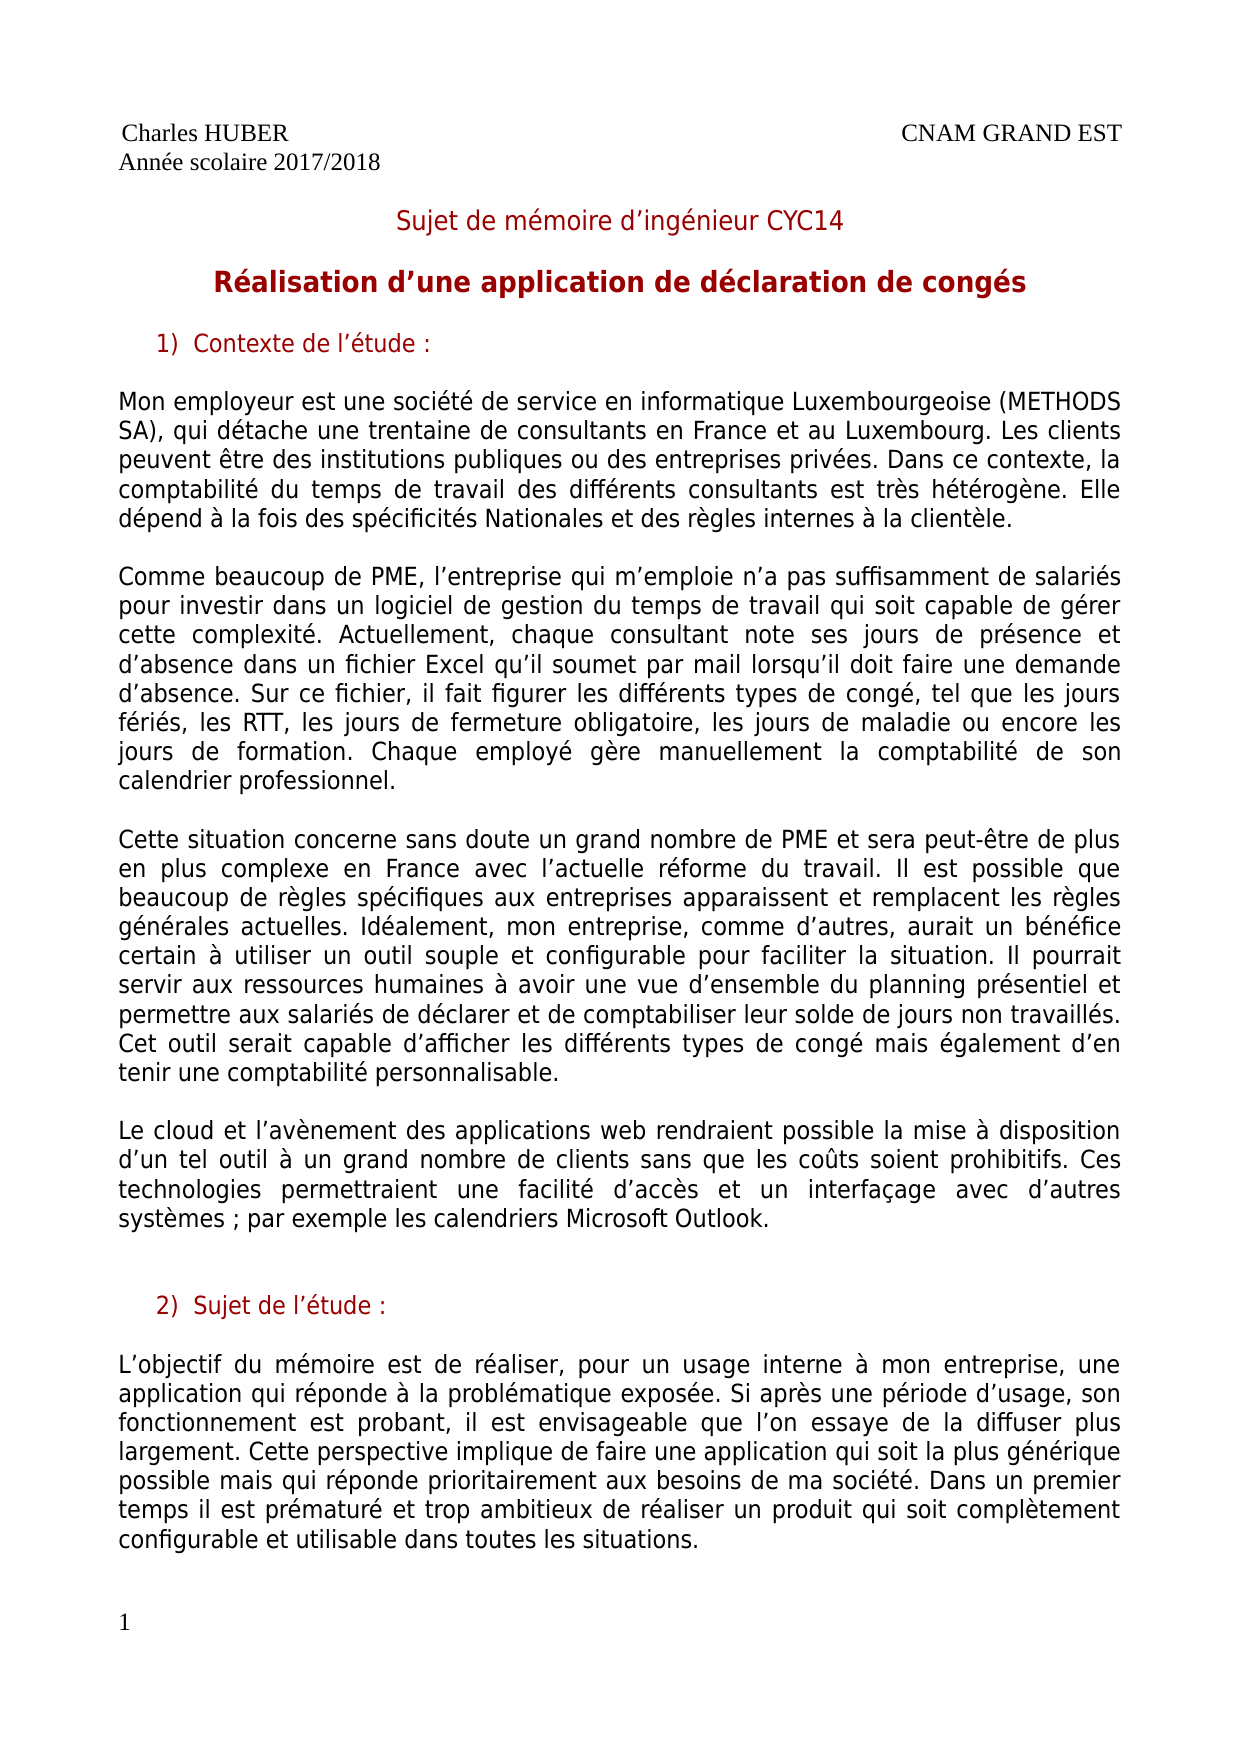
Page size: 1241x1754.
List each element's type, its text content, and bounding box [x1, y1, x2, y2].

list Sujet de l’étude : [156, 1291, 1122, 1321]
text Réalisation d’une application de déclaration de congés [118, 266, 1122, 300]
text Le cloud et l’avènement des applications web rendraient possible la mise à disposition d’un tel outil à un grand nombre de clients sans que les coûts soient prohibitifs. Ces technologies permettraient une facilité d’accès et un interfaçage avec d’autres systèmes ; par exemple les calendriers Microsoft Outlook. [118, 1116, 1122, 1233]
text Sujet de mémoire d’ingénieur CYC14 [118, 205, 1122, 237]
text L’objectif du mémoire est de réaliser, pour un usage interne à mon entreprise, une application qui réponde à la problématique exposée. Si après une période d’usage, son fonctionnement est probant, il est envisageable que l’on essaye de la diffuser plus largement. Cette perspective implique de faire une application qui soit la plus générique possible mais qui réponde prioritairement aux besoins de ma société. Dans un premier temps il est prématuré et trop ambitieux de réaliser un produit qui soit complètement configurable et utilisable dans toutes les situations. [118, 1350, 1122, 1554]
text Mon employeur est une société de service en informatique Luxembourgeoise (METHODS SA), qui détache une trentaine de consultants en France et au Luxembourg. Les clients peuvent être des institutions publiques ou des entreprises privées. Dans ce contexte, la comptabilité du temps de travail des différents consultants est très hétérogène. Elle dépend à la fois des spécificités Nationales et des règles internes à la clientèle. [118, 387, 1122, 533]
text Cette situation concerne sans doute un grand nombre de PME et sera peut-être de plus en plus complexe en France avec l’actuelle réforme du travail. Il est possible que beaucoup de règles spécifiques aux entreprises apparaissent et remplacent les règles générales actuelles. Idéalement, mon entreprise, comme d’autres, aurait un bénéfice certain à utiliser un outil souple et configurable pour faciliter la situation. Il pourrait servir aux ressources humaines à avoir une vue d’ensemble du planning présentiel et permettre aux salariés de déclarer et de comptabiliser leur solde de jours non travaillés. Cet outil serait capable d’afficher les différents types de congé mais également d’en tenir une comptabilité personnalisable. [118, 825, 1122, 1087]
text Comme beaucoup de PME, l’entreprise qui m’emploie n’a pas suffisamment de salariés pour investir dans un logiciel de gestion du temps de travail qui soit capable de gérer cette complexité. Actuellement, chaque consultant note ses jours de présence et d’absence dans un fichier Excel qu’il soumet par mail lorsqu’il doit faire une demande d’absence. Sur ce fichier, il fait figurer les différents types de congé, tel que les jours fériés, les RTT, les jours de fermeture obligatoire, les jours de maladie ou encore les jours de formation. Chaque employé gère manuellement la comptabilité de son calendrier professionnel. [118, 562, 1122, 796]
list Contexte de l’étude : [156, 329, 1122, 358]
